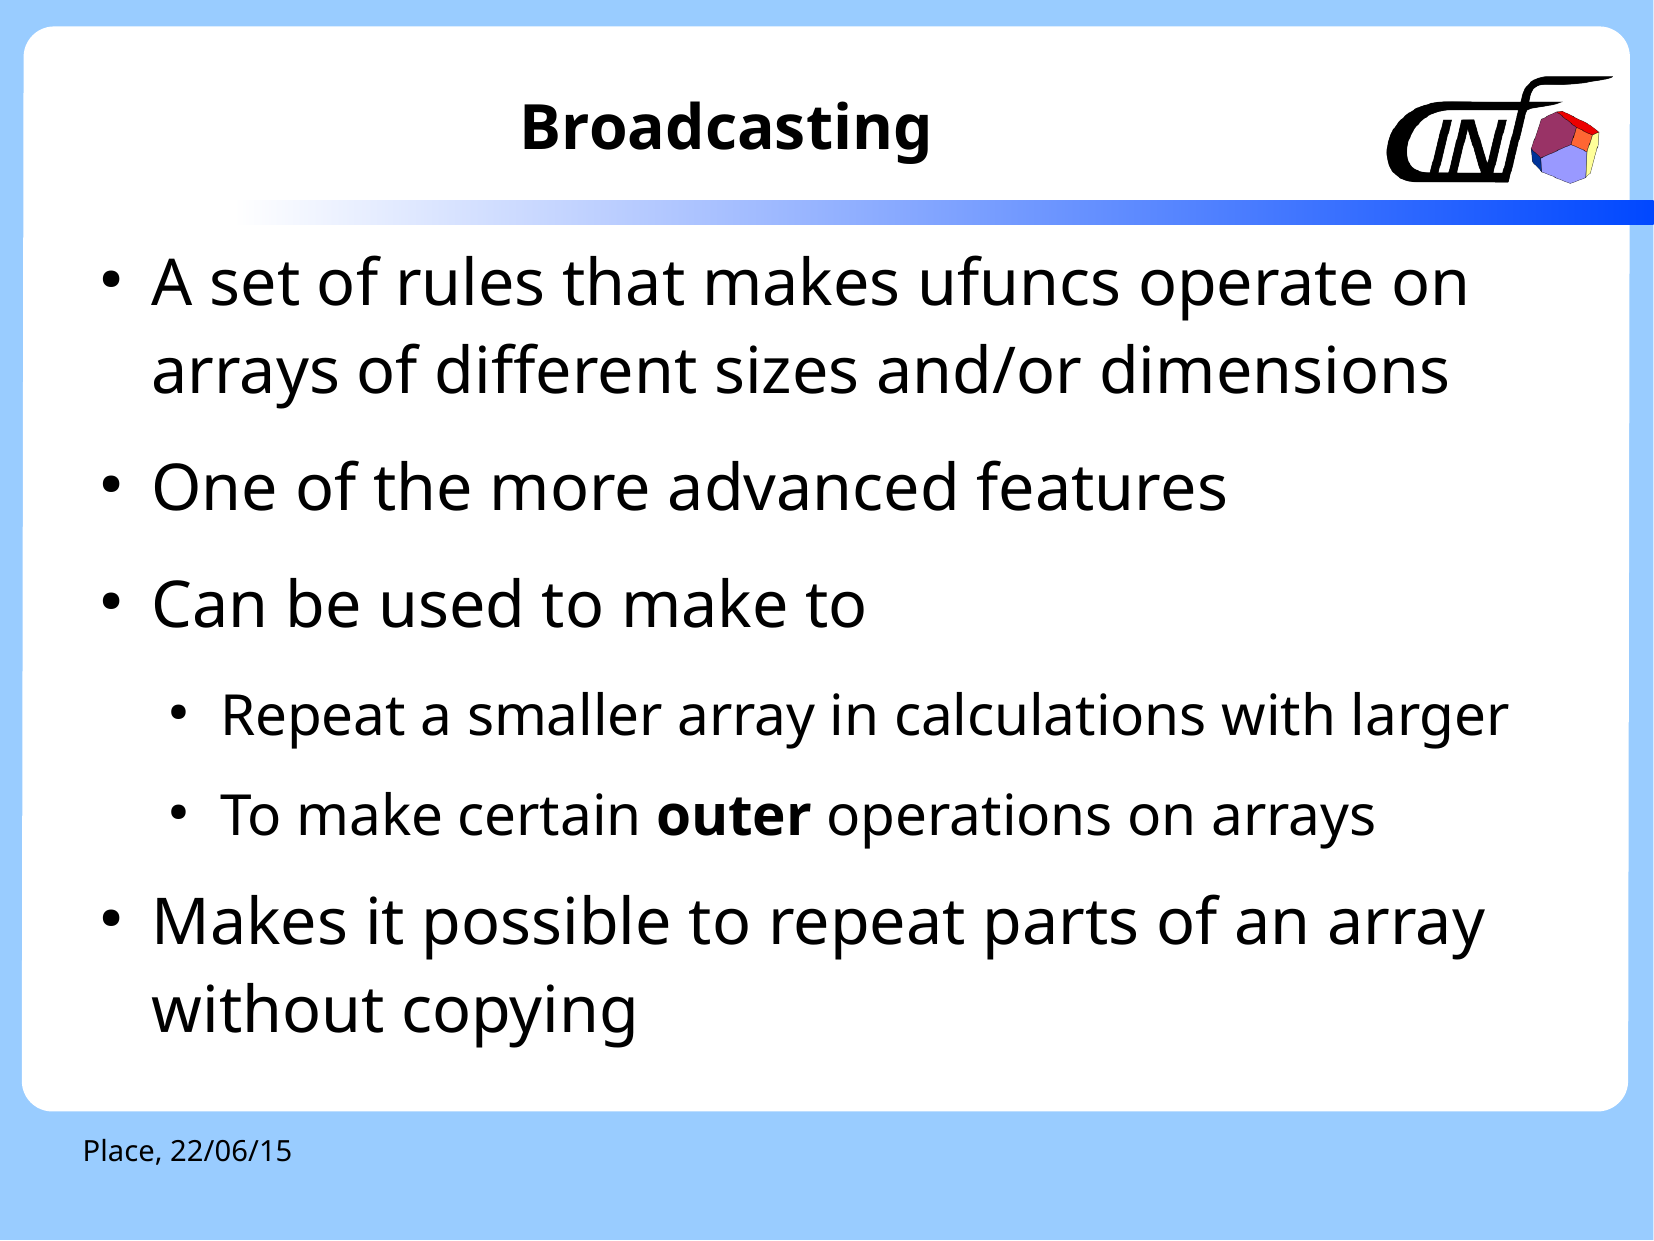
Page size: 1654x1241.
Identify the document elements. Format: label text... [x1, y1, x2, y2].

title Broadcasting [82, 49, 1371, 201]
picture [1386, 76, 1613, 184]
list A set of rules that makes ufuncs operate on arrays of different sizes and/or dimensions One of the more advanced features Can be used to make to Repeat a smaller array in calculations with larger To make certain outer operations on arrays Makes it possible to repeat parts of an array without copying [82, 236, 1583, 1055]
